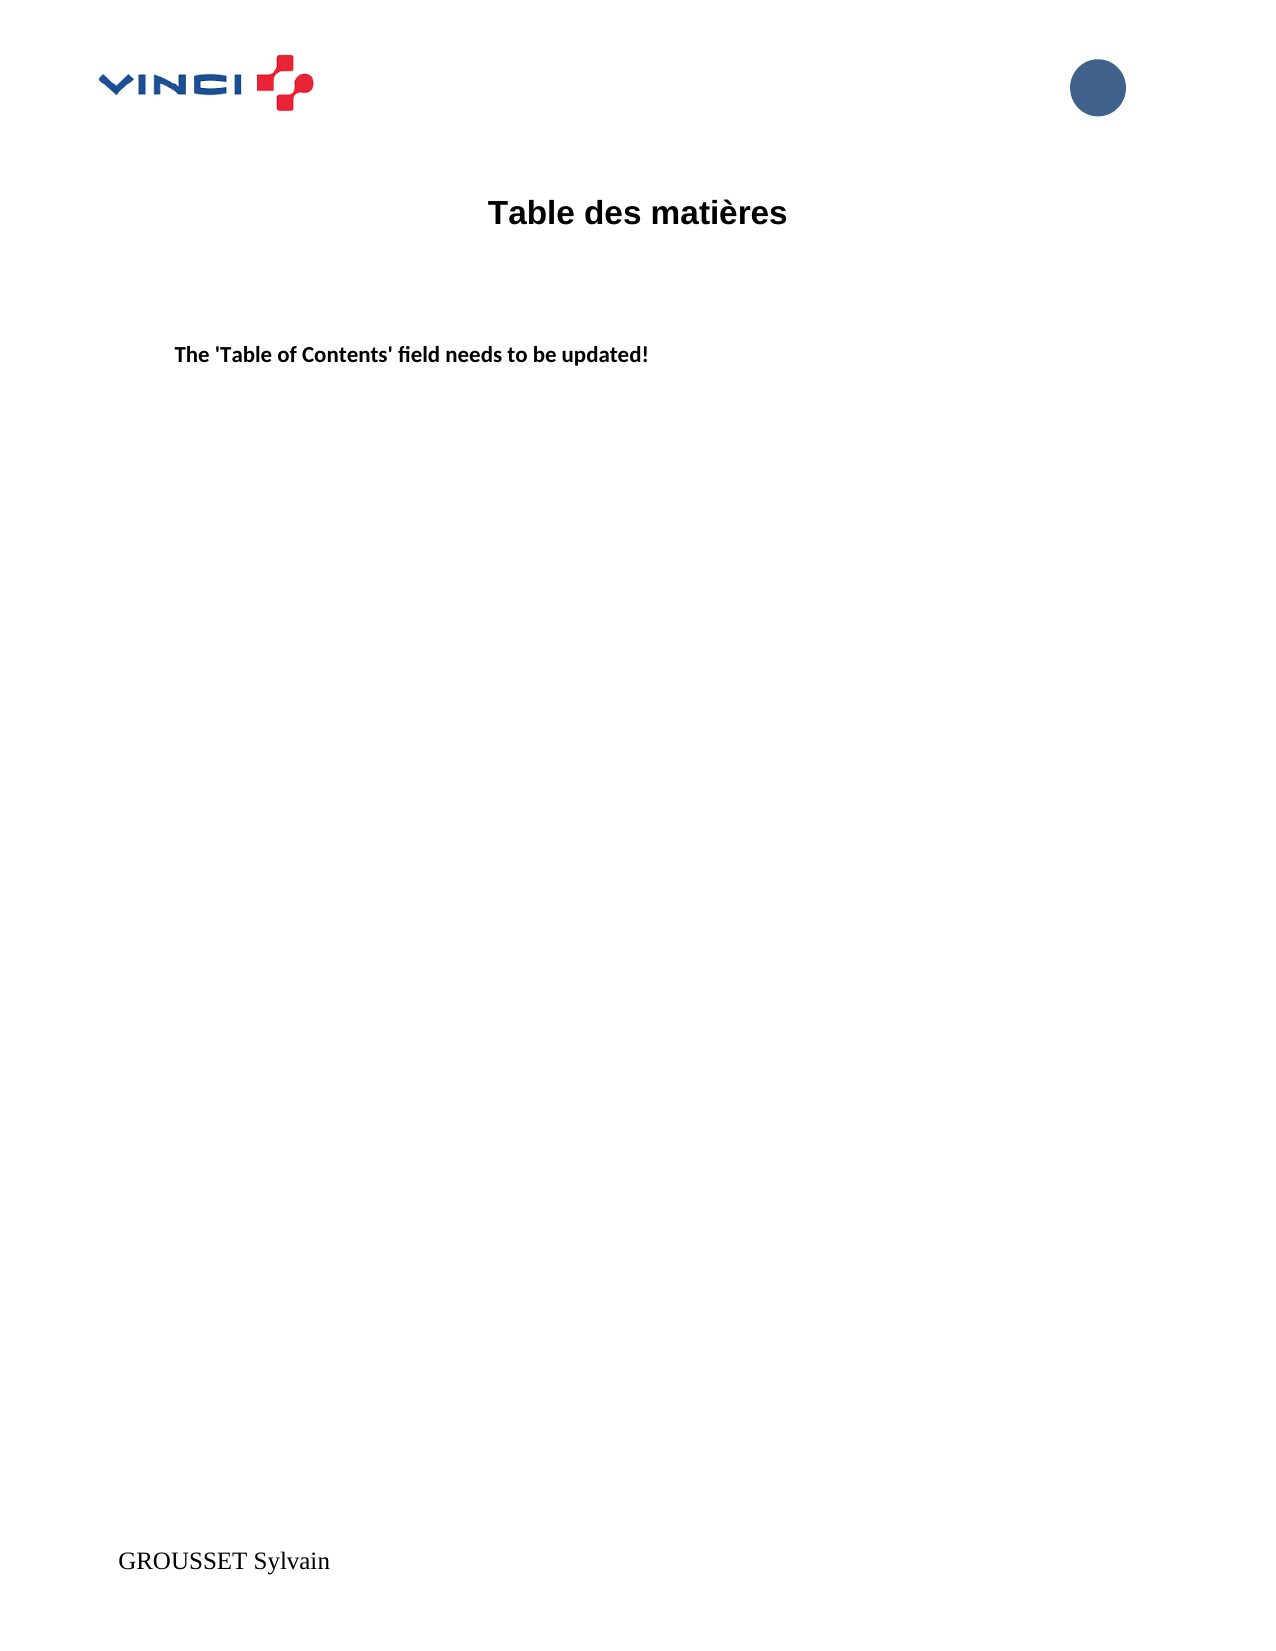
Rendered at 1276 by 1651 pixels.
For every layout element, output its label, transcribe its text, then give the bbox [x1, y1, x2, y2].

text Table des matières [118, 193, 1157, 232]
text The 'Table of Contents' field needs to be updated! [174, 340, 1166, 368]
